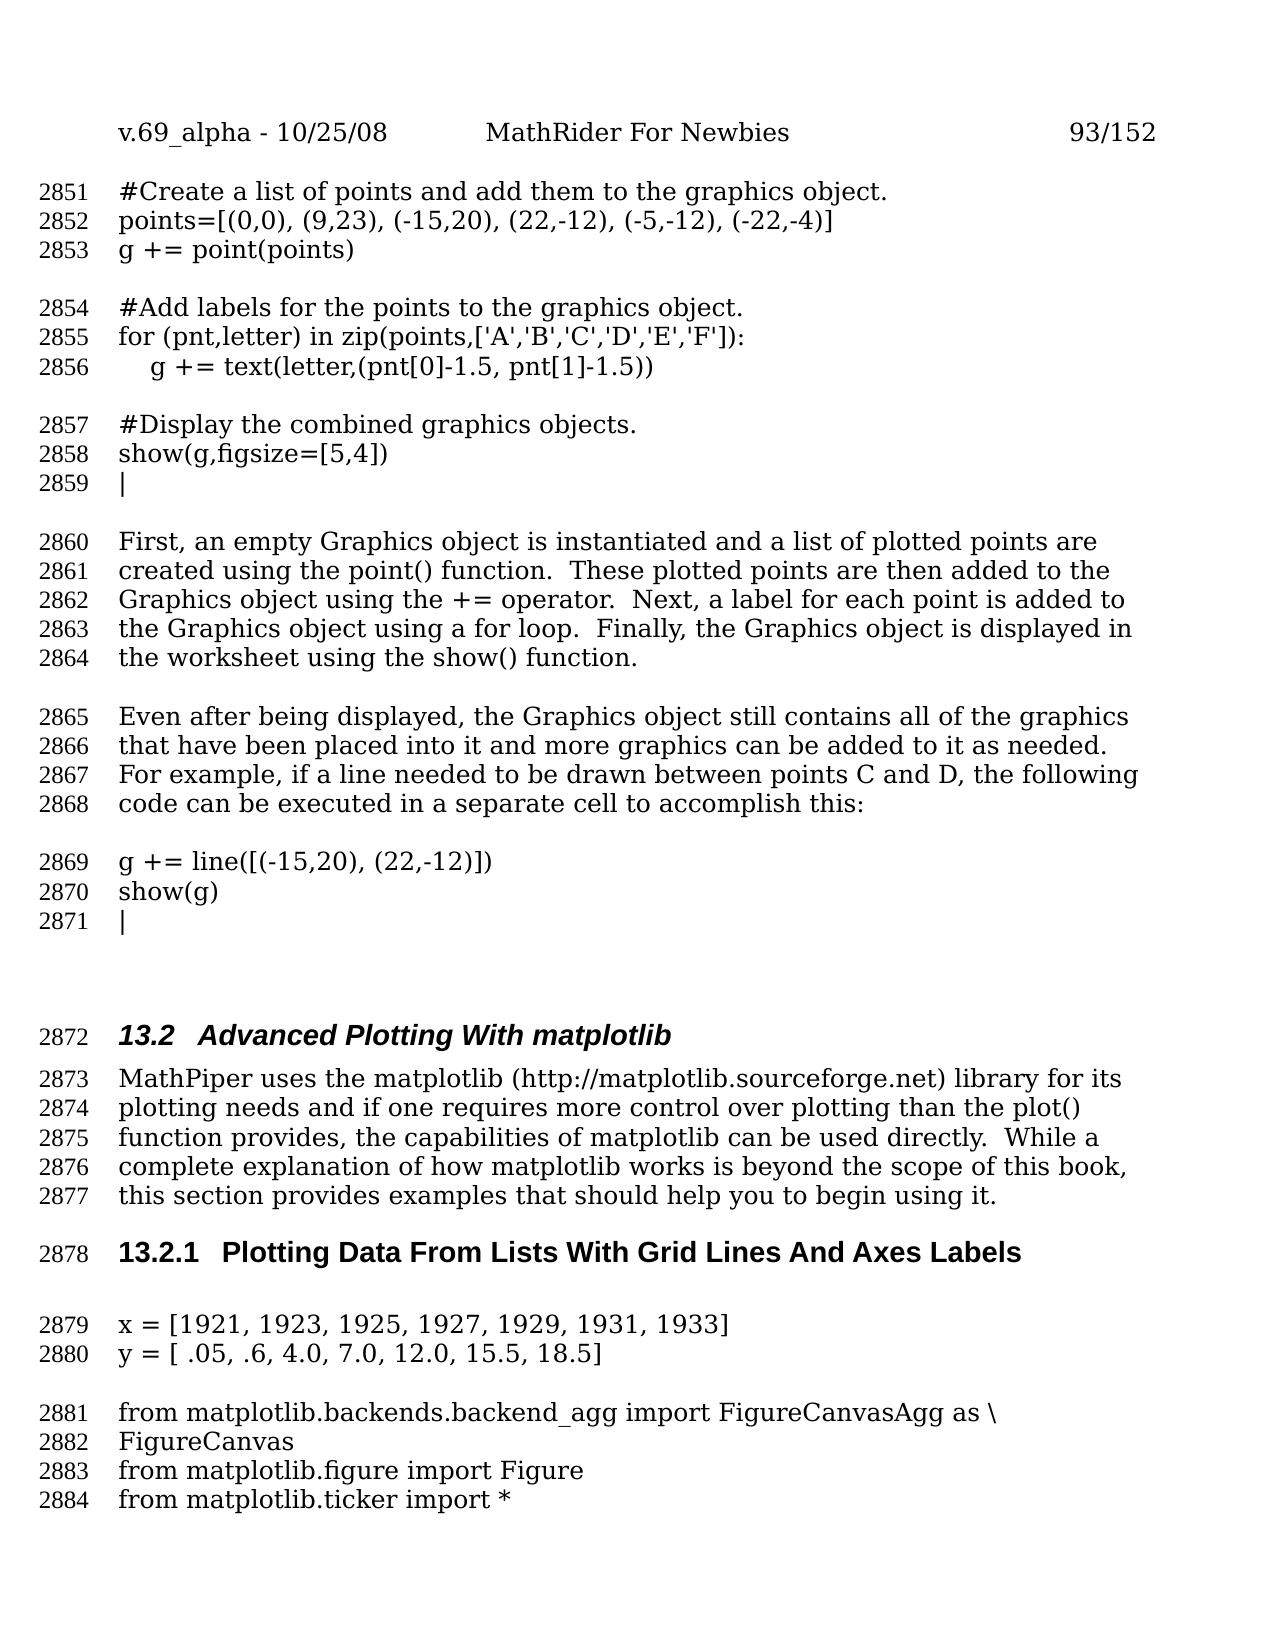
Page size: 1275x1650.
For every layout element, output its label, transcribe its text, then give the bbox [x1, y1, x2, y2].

text for (pnt,letter) in zip(points,['A','B','C','D','E','F']): [118, 323, 1157, 352]
text x = [1921, 1923, 1925, 1927, 1929, 1931, 1933] [118, 1311, 1157, 1340]
text y = [ .05, .6, 4.0, 7.0, 12.0, 15.5, 18.5] [118, 1340, 1157, 1369]
text First, an empty Graphics object is instantiated and a list of plotted points are created using the point() function. These plotted points are then added to the Graphics object using the += operator. Next, a label for each point is added to the Graphics object using a for loop. Finally, the Graphics object is displayed in the worksheet using the show() function. [118, 527, 1157, 673]
text Even after being displayed, the Graphics object still contains all of the graphics that have been placed into it and more graphics can be added to it as needed. For example, if a line needed to be drawn between points C and D, the following code can be executed in a separate cell to accomplish this: [118, 702, 1157, 818]
text | [118, 906, 1157, 935]
text show(g,figsize=[5,4]) [118, 439, 1157, 468]
text points=[(0,0), (9,23), (-15,20), (22,-12), (-5,-12), (-22,-4)] [118, 206, 1157, 235]
subtitle Plotting Data From Lists With Grid Lines And Axes Labels [118, 1235, 1157, 1269]
text #Add labels for the points to the graphics object. [118, 293, 1157, 323]
text MathPiper uses the matplotlib (http://matplotlib.sourceforge.net) library for its plotting needs and if one requires more control over plotting than the plot() function provides, the capabilities of matplotlib can be used directly. While a complete explanation of how matplotlib works is beyond the scope of this book, this section provides examples that should help you to begin using it. [118, 1064, 1157, 1210]
text from matplotlib.figure import Figure [118, 1456, 1157, 1486]
text from matplotlib.ticker import * [118, 1486, 1157, 1515]
text from matplotlib.backends.backend_agg import FigureCanvasAgg as \ FigureCanvas [118, 1398, 1157, 1456]
text #Display the combined graphics objects. [118, 410, 1157, 439]
text g += point(points) [118, 235, 1157, 264]
text show(g) [118, 877, 1157, 906]
text | [118, 468, 1157, 498]
text #Create a list of points and add them to the graphics object. [118, 177, 1157, 206]
subtitle Advanced Plotting With matplotlib [118, 1018, 1157, 1052]
text g += line([(-15,20), (22,-12)]) [118, 848, 1157, 877]
text g += text(letter,(pnt[0]-1.5, pnt[1]-1.5)) [118, 352, 1157, 381]
